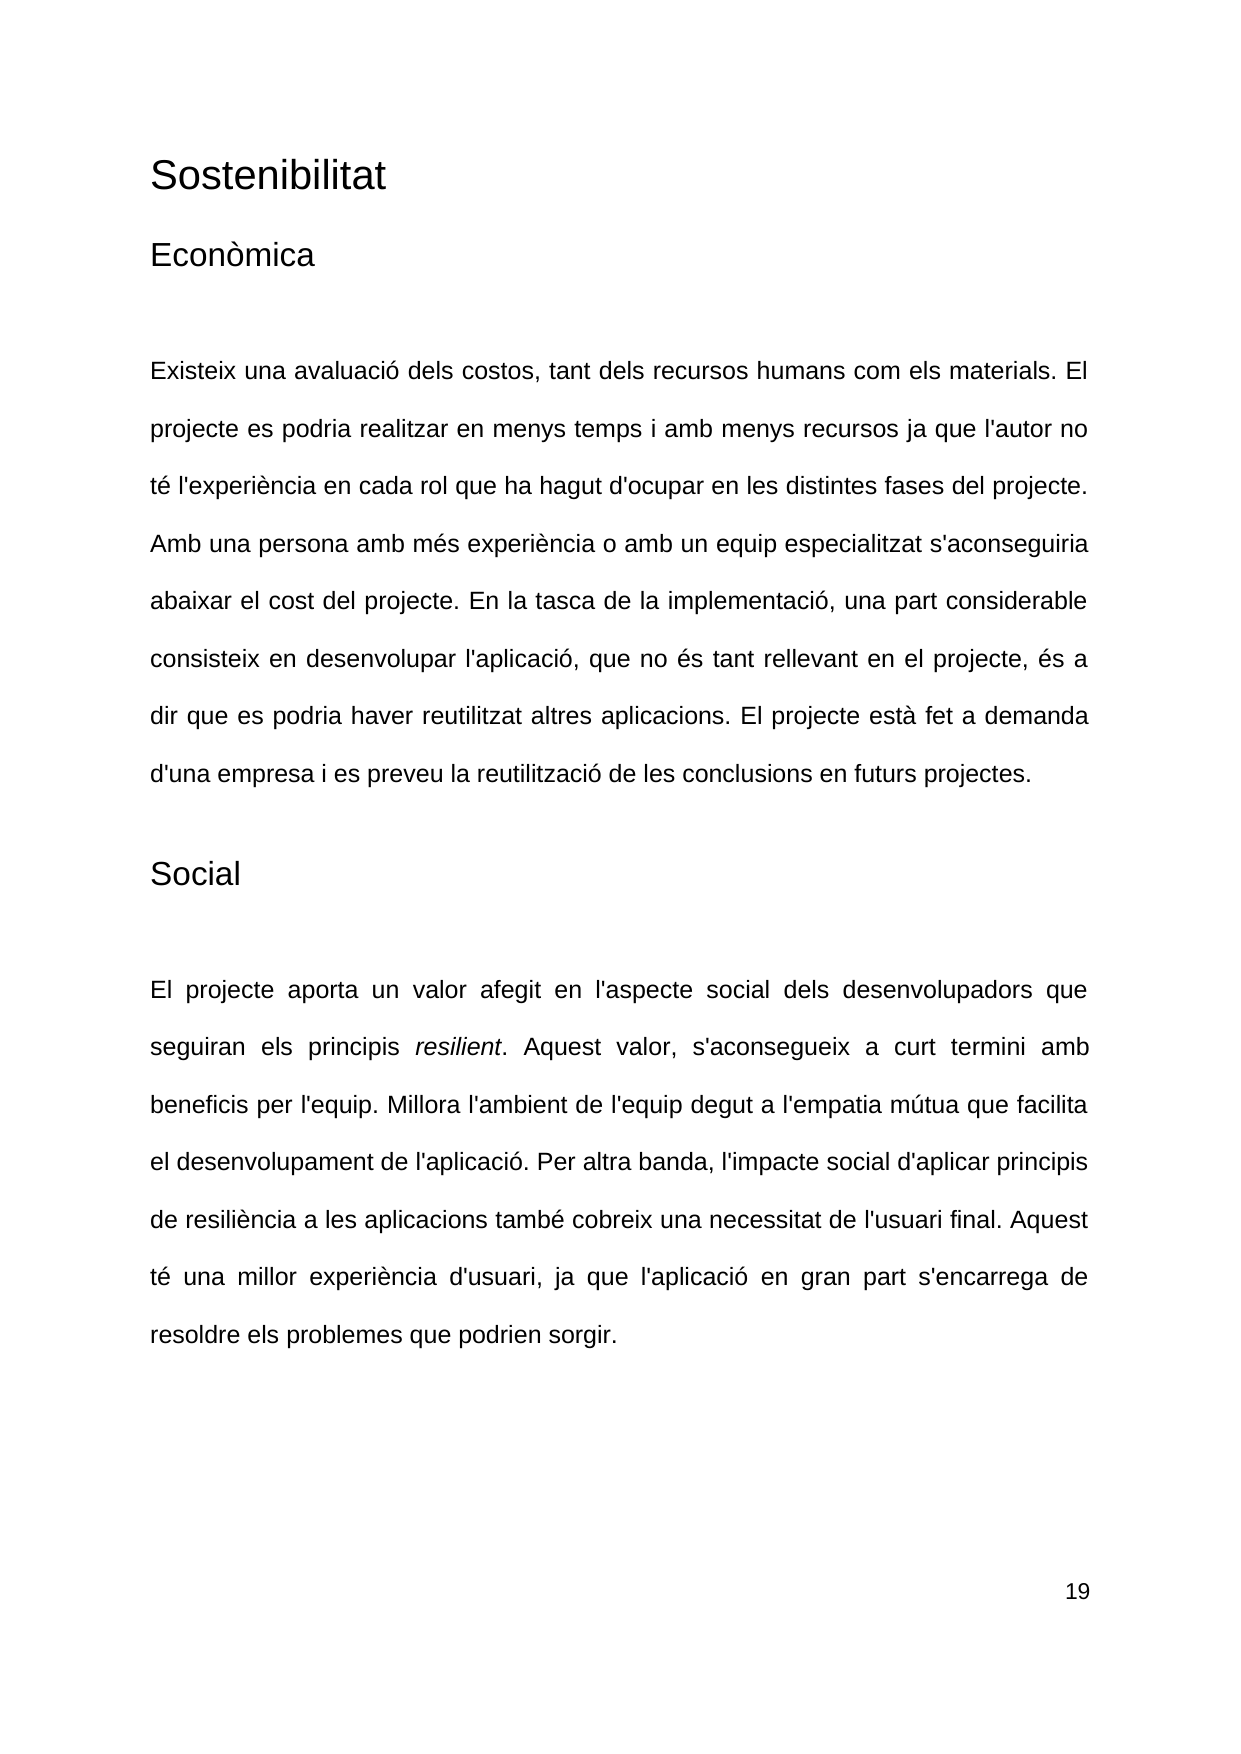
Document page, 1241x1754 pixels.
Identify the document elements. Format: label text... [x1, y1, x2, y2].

subtitle Econòmica [150, 235, 1090, 274]
subtitle Social [150, 854, 1090, 892]
subtitle Sostenibilitat [150, 150, 1090, 198]
text Existeix una avaluació dels costos, tant dels recursos humans com els materials. El projecte es podria realitzar en menys temps i amb menys recursos ja que l'autor no té l'experiència en cada rol que ha hagut d'ocupar en les distintes fases del projecte. Amb una persona amb més experiència o amb un equip especialitzat s'aconseguiria abaixar el cost del projecte. En la tasca de la implementació, una part considerable consisteix en desenvolupar l'aplicació, que no és tant rellevant en el projecte, és a dir que es podria haver reutilitzat altres aplicacions. El projecte està fet a demanda d'una empresa i es preveu la reutilització de les conclusions en futurs projectes. [150, 356, 1090, 788]
text El projecte aporta un valor afegit en l'aspecte social dels desenvolupadors que seguiran els principis resilient. Aquest valor, s'aconsegueix a curt termini amb beneficis per l'equip. Millora l'ambient de l'equip degut a l'empatia mútua que facilita el desenvolupament de l'aplicació. Per altra banda, l'impacte social d'aplicar principis de resiliència a les aplicacions també cobreix una necessitat de l'usuari final. Aquest té una millor experiència d'usuari, ja que l'aplicació en gran part s'encarrega de resoldre els problemes que podrien sorgir. [150, 975, 1090, 1348]
